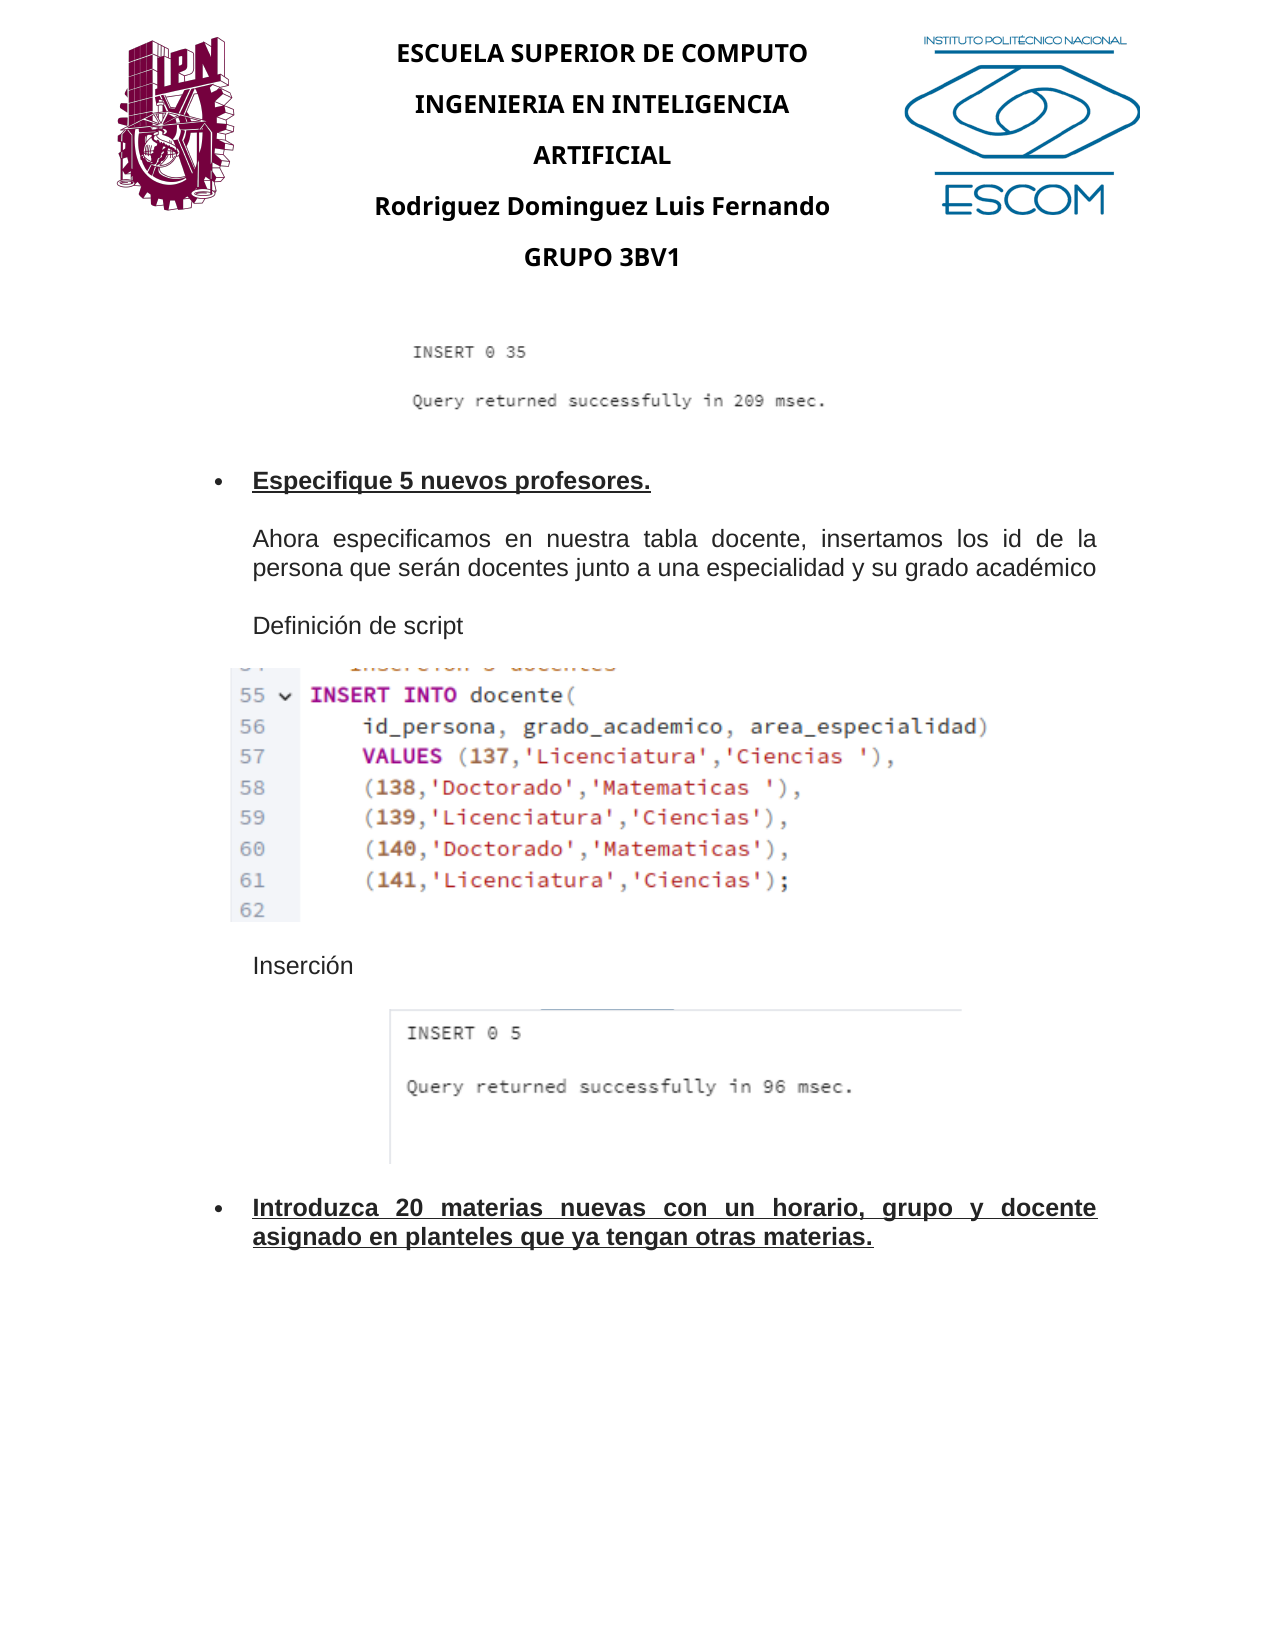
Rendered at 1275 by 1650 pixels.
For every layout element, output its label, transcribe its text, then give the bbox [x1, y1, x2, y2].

list Introduzca 20 materias nuevas con un horario, grupo y docente asignado en planteles que ya tengan otras materias. [215, 1193, 1098, 1250]
picture [1078, 192, 1100, 215]
list Especifique 5 nuevos profesores. [215, 466, 1098, 495]
picture [400, 336, 875, 438]
picture [909, 69, 1087, 154]
picture [904, 35, 1140, 108]
picture [230, 668, 1045, 922]
picture [1031, 209, 1045, 215]
picture [1038, 188, 1067, 211]
text Ahora especificamos en nuestra tabla docente, insertamos los id de la persona que serán docentes junto a una especialidad y su grado académico [252, 524, 1098, 582]
text Inserción [252, 922, 1098, 980]
picture [904, 117, 1140, 215]
picture [114, 35, 245, 214]
text Definición de script [252, 611, 1098, 640]
picture [957, 69, 1137, 154]
picture [1000, 93, 1044, 130]
picture [388, 1009, 962, 1164]
